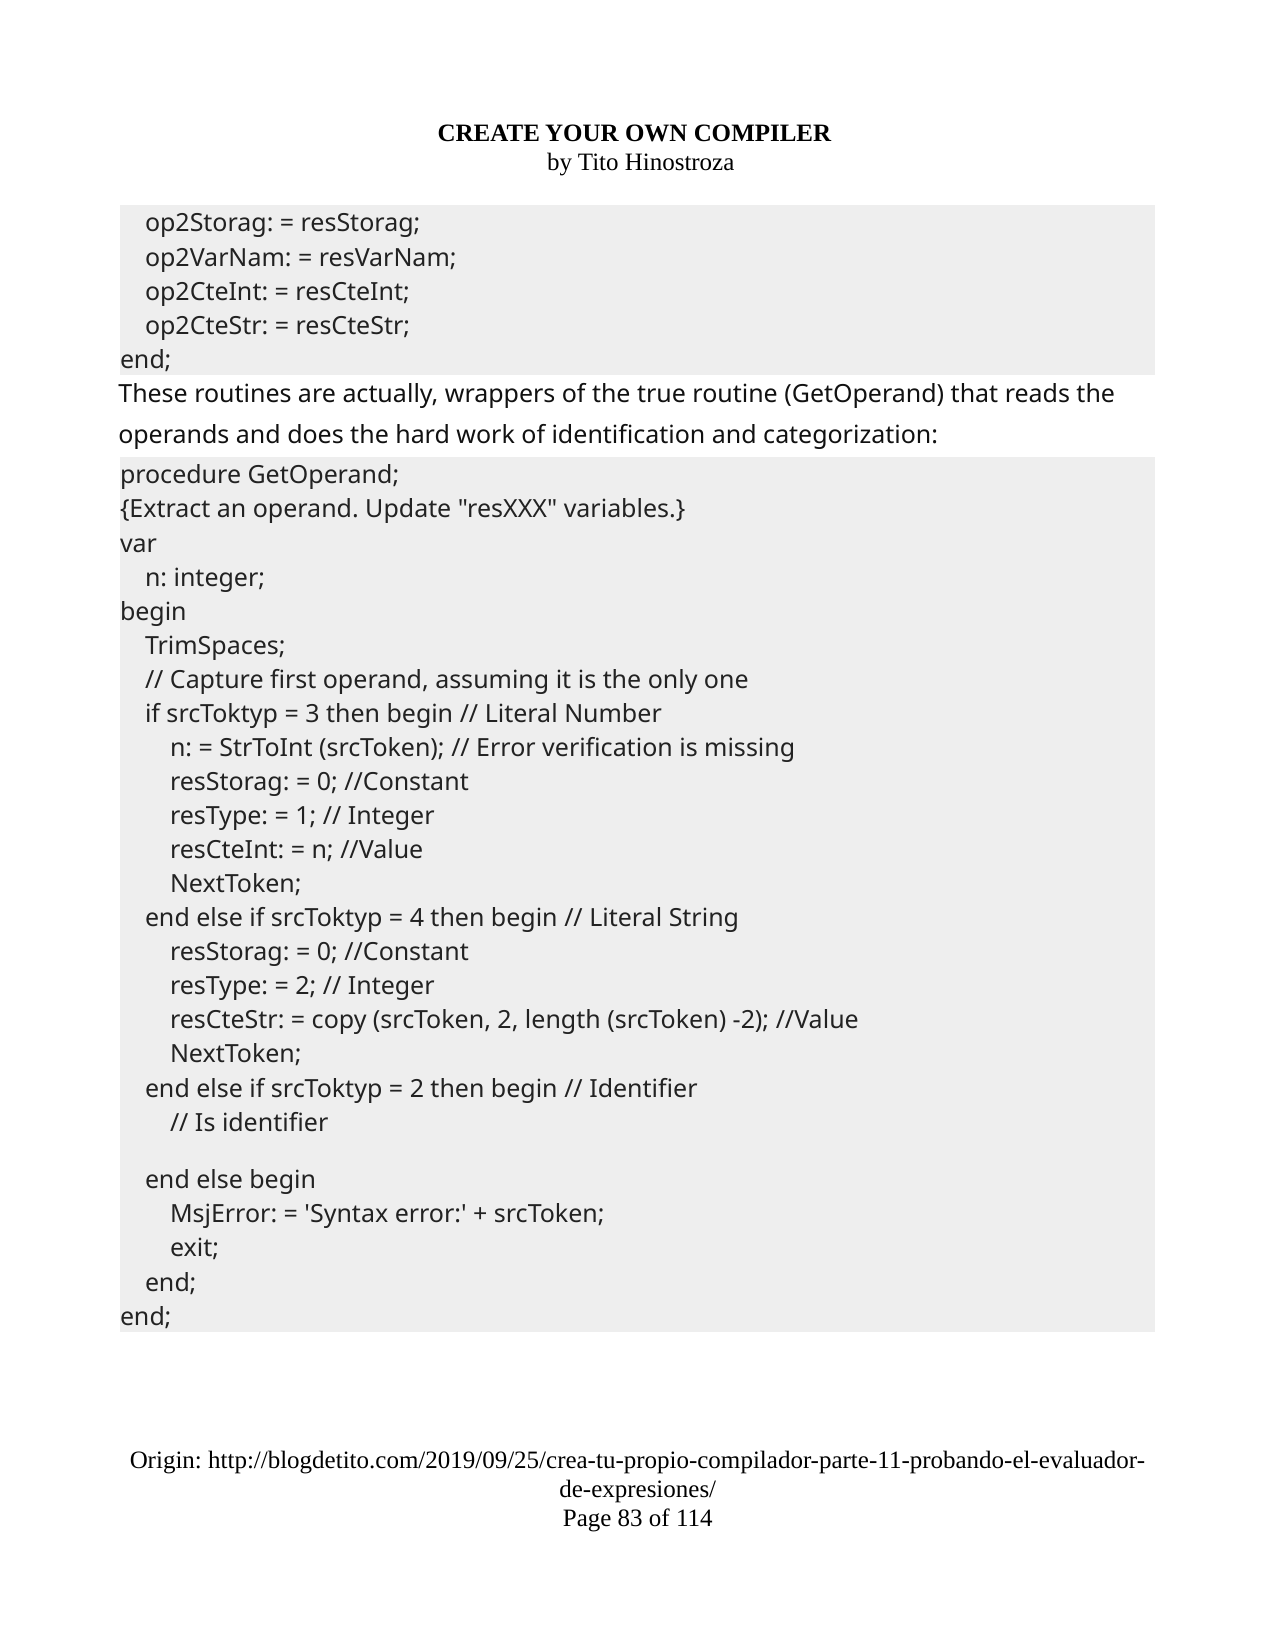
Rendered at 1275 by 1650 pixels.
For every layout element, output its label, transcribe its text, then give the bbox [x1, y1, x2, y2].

text These routines are actually, wrappers of the true routine (GetOperand) that reads the operands and does the hard work of identification and categorization: [118, 375, 1157, 450]
text end; [120, 341, 1155, 375]
text // Capture first operand, assuming it is the only one [120, 661, 1155, 696]
text procedure GetOperand; [120, 457, 1155, 491]
text var [120, 525, 1155, 559]
text resCteInt: = n; //Value [120, 832, 1155, 866]
text op2VarNam: = resVarNam; [120, 239, 1155, 273]
text TrimSpaces; [120, 627, 1155, 661]
text MsjError: = 'Syntax error:' + srcToken; [120, 1196, 1155, 1230]
text end else if srcToktyp = 2 then begin // Identifier [120, 1070, 1155, 1104]
text NextToken; [120, 866, 1155, 900]
text resStorag: = 0; //Constant [120, 934, 1155, 968]
text resStorag: = 0; //Constant [120, 764, 1155, 798]
text end; [120, 1298, 1155, 1332]
text op2CteInt: = resCteInt; [120, 273, 1155, 307]
text end; [120, 1264, 1155, 1298]
text resType: = 2; // Integer [120, 968, 1155, 1002]
text NextToken; [120, 1036, 1155, 1070]
text begin [120, 593, 1155, 627]
text op2CteStr: = resCteStr; [120, 307, 1155, 341]
text end else if srcToktyp = 4 then begin // Literal String [120, 900, 1155, 934]
text resType: = 1; // Integer [120, 798, 1155, 832]
text n: = StrToInt (srcToken); // Error verification is missing [120, 729, 1155, 764]
text resCteStr: = copy (srcToken, 2, length (srcToken) -2); //Value [120, 1002, 1155, 1036]
text op2Storag: = resStorag; [120, 205, 1155, 239]
text exit; [120, 1230, 1155, 1264]
text if srcToktyp = 3 then begin // Literal Number [120, 696, 1155, 729]
text end else begin [120, 1162, 1155, 1196]
text // Is identifier [120, 1104, 1155, 1138]
text {Extract an operand. Update "resXXX" variables.} [120, 491, 1155, 525]
text n: integer; [120, 559, 1155, 593]
